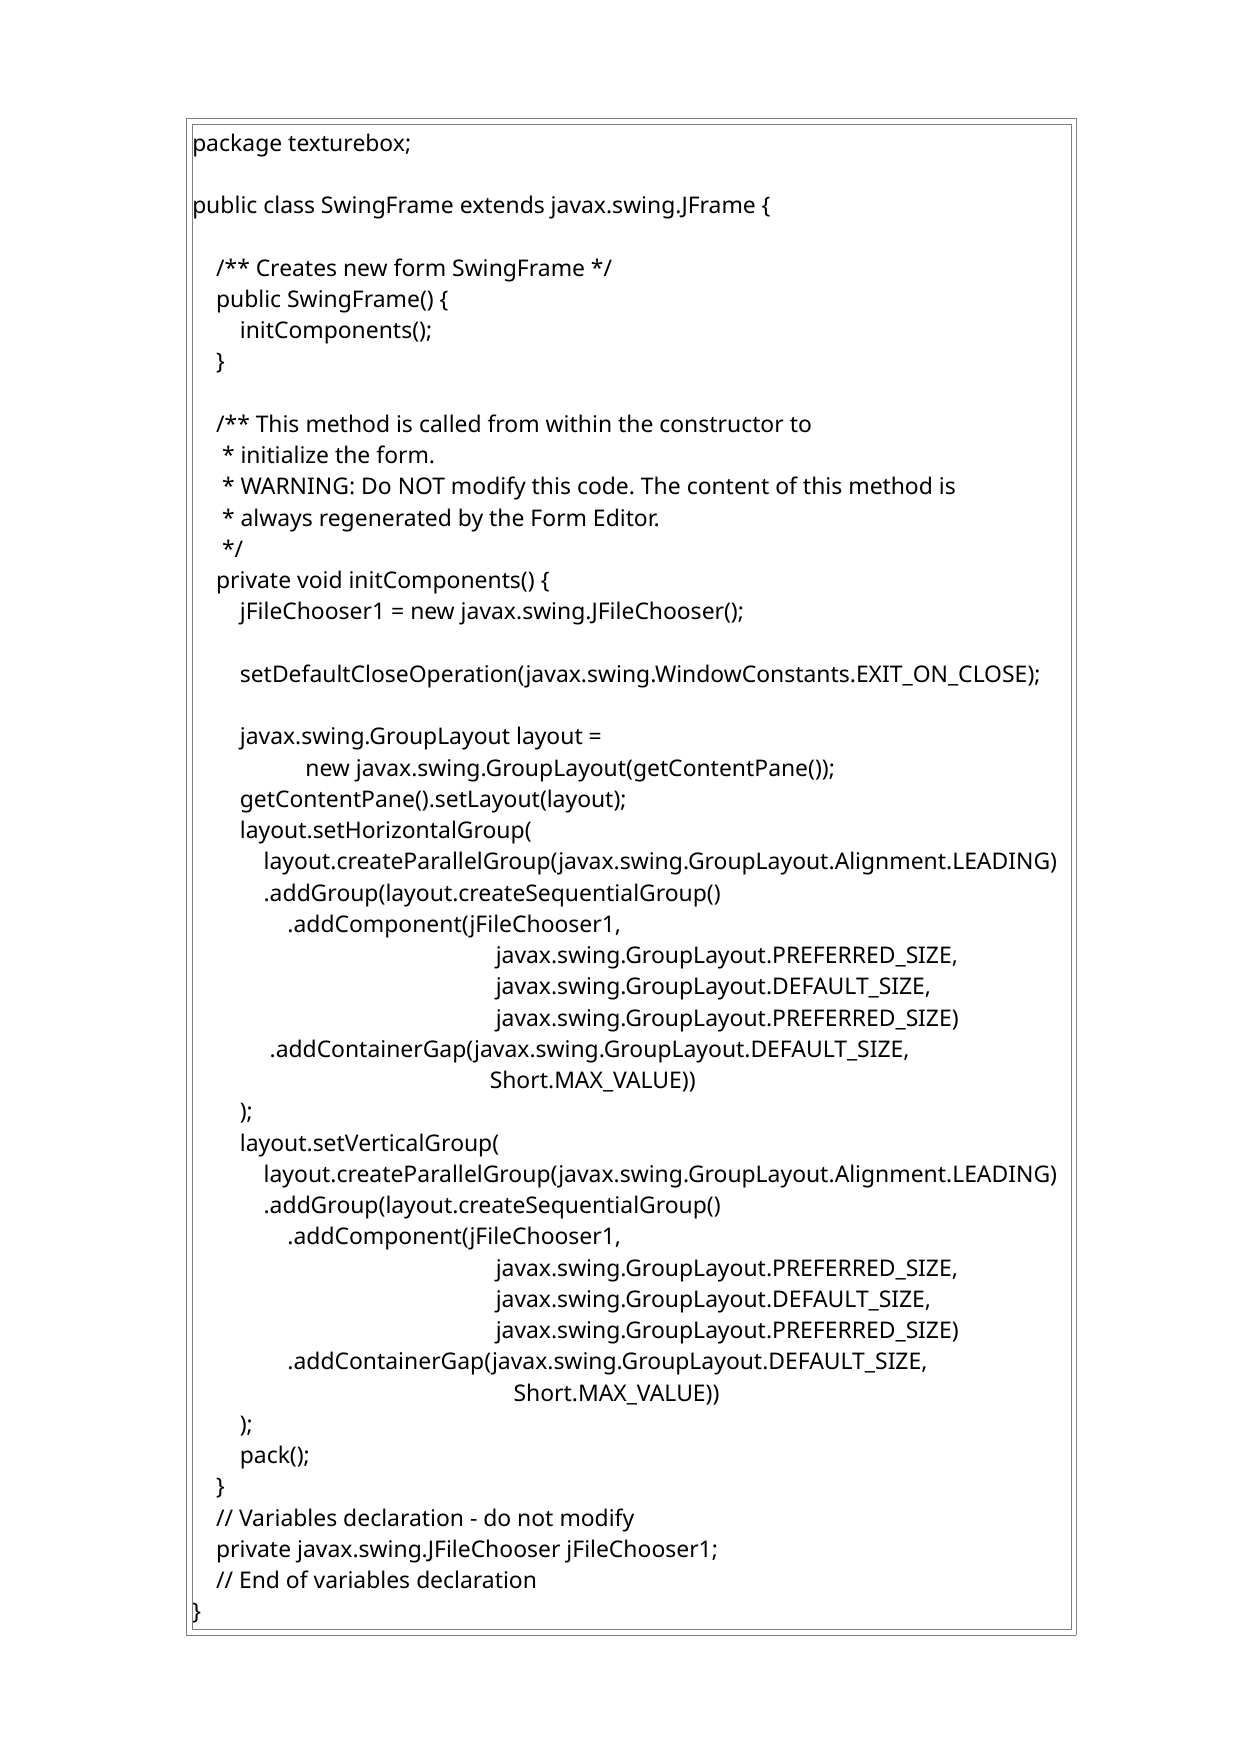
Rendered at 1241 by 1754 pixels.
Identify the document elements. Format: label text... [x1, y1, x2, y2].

table_header package texturebox; public class SwingFrame extends javax.swing.JFrame { /** Creates new form SwingFrame */ public SwingFrame() { initComponents(); } /** This method is called from within the constructor to * initialize the form. * WARNING: Do NOT modify this code. The content of this method is * always regenerated by the Form Editor. */ private void initComponents() { jFileChooser1 = new javax.swing.JFileChooser(); setDefaultCloseOperation(javax.swing.WindowConstants.EXIT_ON_CLOSE); javax.swing.GroupLayout layout = new javax.swing.GroupLayout(getContentPane()); getContentPane().setLayout(layout); layout.setHorizontalGroup( layout.createParallelGroup(javax.swing.GroupLayout.Alignment.LEADING) .addGroup(layout.createSequentialGroup() .addComponent(jFileChooser1, javax.swing.GroupLayout.PREFERRED_SIZE, javax.swing.GroupLayout.DEFAULT_SIZE, javax.swing.GroupLayout.PREFERRED_SIZE) .addContainerGap(javax.swing.GroupLayout.DEFAULT_SIZE, Short.MAX_VALUE)) ); layout.setVerticalGroup( layout.createParallelGroup(javax.swing.GroupLayout.Alignment.LEADING) .addGroup(layout.createSequentialGroup() .addComponent(jFileChooser1, javax.swing.GroupLayout.PREFERRED_SIZE, javax.swing.GroupLayout.DEFAULT_SIZE, javax.swing.GroupLayout.PREFERRED_SIZE) .addContainerGap(javax.swing.GroupLayout.DEFAULT_SIZE, Short.MAX_VALUE)) ); pack(); } // Variables declaration - do not modify private javax.swing.JFileChooser jFileChooser1; // End of variables declaration } [189, 119, 1073, 1629]
